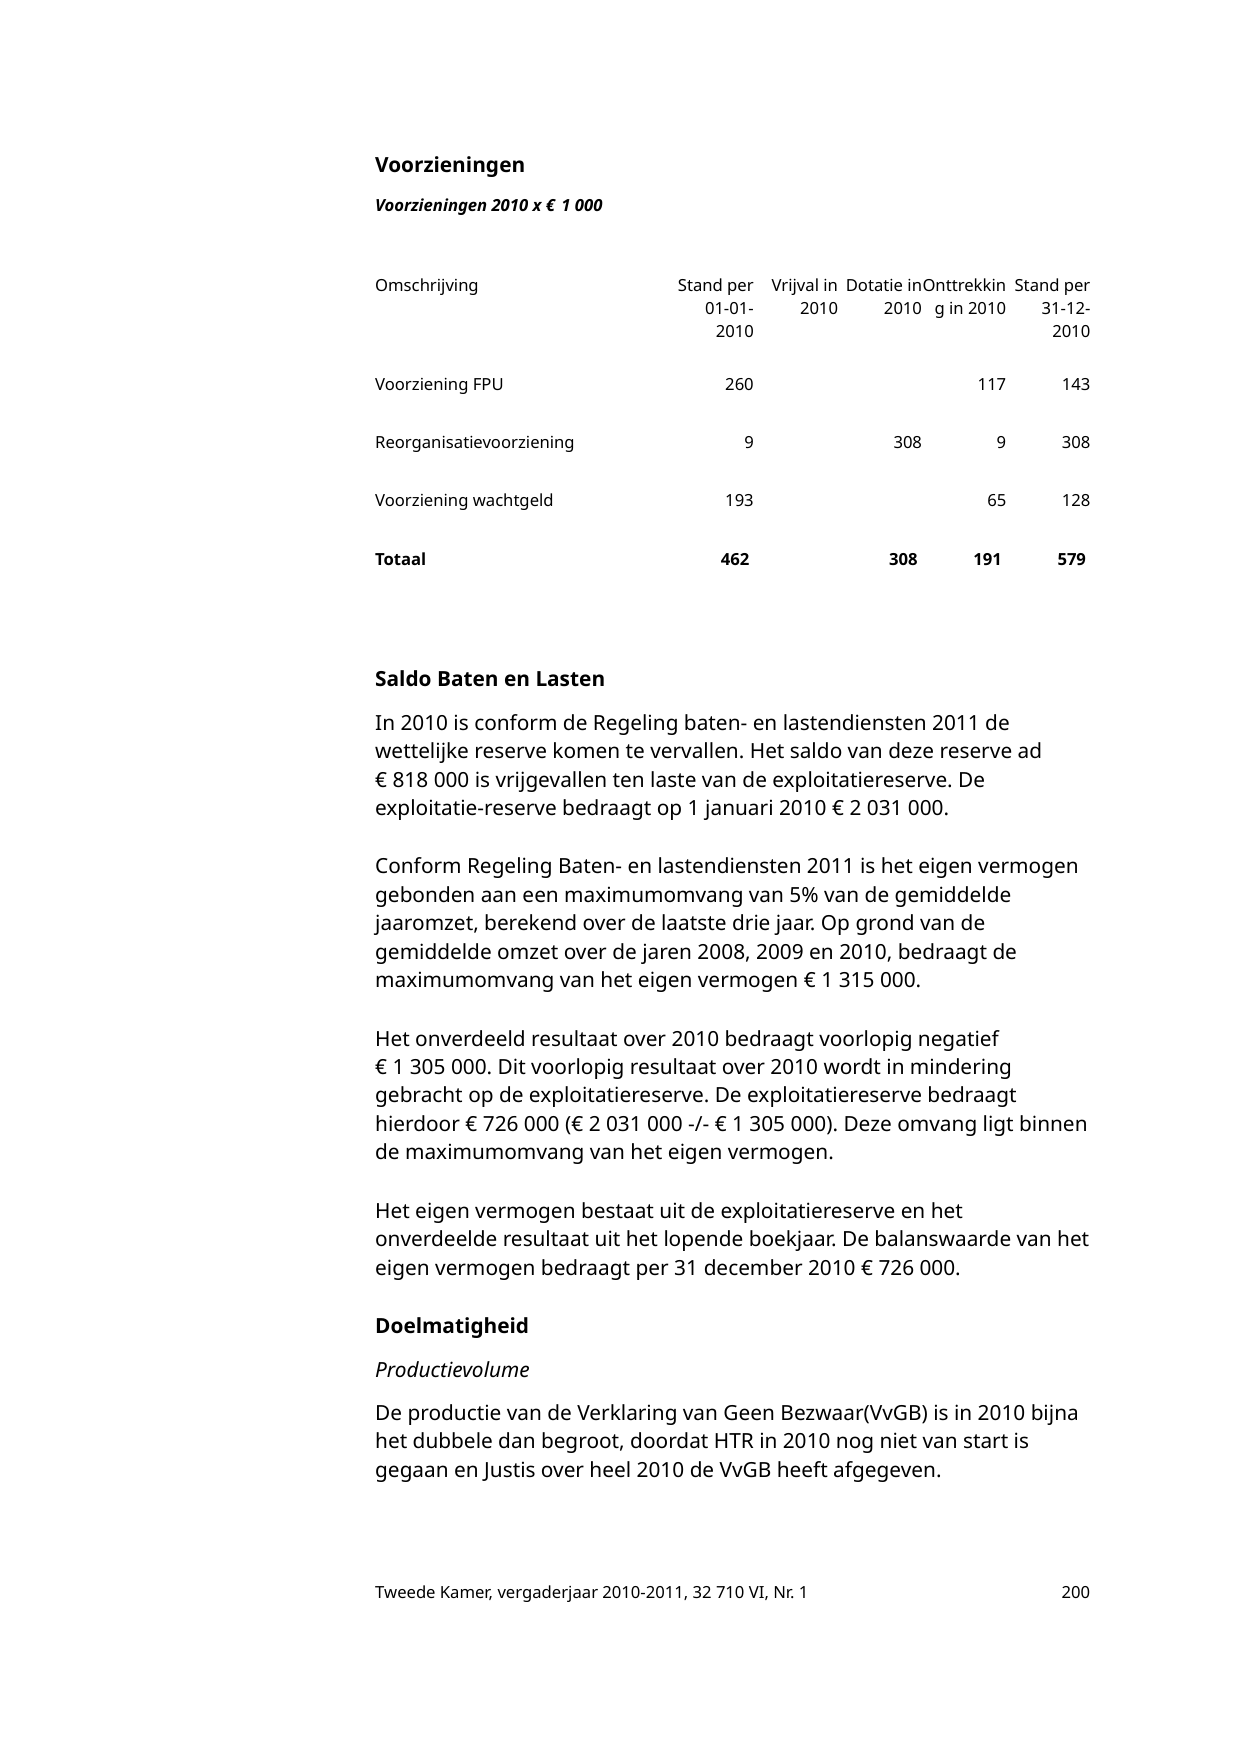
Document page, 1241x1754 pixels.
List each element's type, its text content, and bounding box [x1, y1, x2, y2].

table_cell 143 [1006, 372, 1090, 431]
text Doelmatigheid [375, 1311, 1090, 1340]
table_cell 117 [922, 372, 1006, 431]
table_header Vrijval in 2010 [754, 274, 838, 372]
table_header Omschrijving [375, 274, 669, 372]
table_header Stand per 31-12-2010 [1006, 274, 1090, 372]
table_cell [754, 548, 838, 606]
text Het onverdeeld resultaat over 2010 bedraagt voorlopig negatief € 1 305 000. Dit voorlopig resultaat over 2010 wordt in mindering gebracht op de exploitatiereserve. De exploitatiereserve bedraagt hierdoor € 726 000 (€ 2 031 000 -/- € 1 305 000). Deze omvang ligt binnen de maximumomvang van het eigen vermogen. [375, 1024, 1090, 1166]
table_cell [754, 372, 838, 431]
table_cell 308 [838, 431, 922, 489]
text De productie van de Verklaring van Geen Bezwaar(VvGB) is in 2010 bijna het dubbele dan begroot, doordat HTR in 2010 nog niet van start is gegaan en Justis over heel 2010 de VvGB heeft afgegeven. [375, 1398, 1090, 1483]
text Conform Regeling Baten- en lastendiensten 2011 is het eigen vermogen gebonden aan een maximumomvang van 5% van de gemiddelde jaaromzet, berekend over de laatste drie jaar. Op grond van de gemiddelde omzet over de jaren 2008, 2009 en 2010, bedraagt de maximumomvang van het eigen vermogen € 1 315 000. [375, 852, 1090, 994]
table_cell Voorziening wachtgeld [375, 489, 669, 547]
table_cell [754, 489, 838, 547]
text Voorzieningen 2010 x € 1 000 [375, 193, 1090, 216]
text In 2010 is conform de Regeling baten- en lastendiensten 2011 de wettelijke reserve komen te vervallen. Het saldo van deze reserve ad € 818 000 is vrijgevallen ten laste van de exploitatiereserve. De exploitatie-reserve bedraagt op 1 januari 2010 € 2 031 000. [375, 708, 1090, 822]
table_cell [838, 372, 922, 431]
table_header Onttrekking in 2010 [922, 274, 1006, 372]
table_cell 462 [669, 548, 753, 606]
table_cell 128 [1006, 489, 1090, 547]
table_cell [754, 431, 838, 489]
table_cell 191 [922, 548, 1006, 606]
table_cell 9 [922, 431, 1006, 489]
table_cell Voorziening FPU [375, 372, 669, 431]
table_cell 9 [669, 431, 753, 489]
table_cell Totaal [375, 548, 669, 606]
table_cell Reorganisatievoorziening [375, 431, 669, 489]
table_cell 260 [669, 372, 753, 431]
text Het eigen vermogen bestaat uit de exploitatiereserve en het onverdeelde resultaat uit het lopende boekjaar. De balanswaarde van het eigen vermogen bedraagt per 31 december 2010 € 726 000. [375, 1196, 1090, 1281]
table_header Dotatie in 2010 [838, 274, 922, 372]
table_cell [838, 489, 922, 547]
table_cell 65 [922, 489, 1006, 547]
table_cell 308 [1006, 431, 1090, 489]
table_cell 308 [838, 548, 922, 606]
text Voorzieningen [375, 150, 1090, 178]
table_cell 579 [1006, 548, 1090, 606]
table_cell 193 [669, 489, 753, 547]
table_header Stand per 01-01-2010 [669, 274, 753, 372]
text Saldo Baten en Lasten [375, 664, 1090, 693]
text Productievolume [375, 1355, 1090, 1383]
